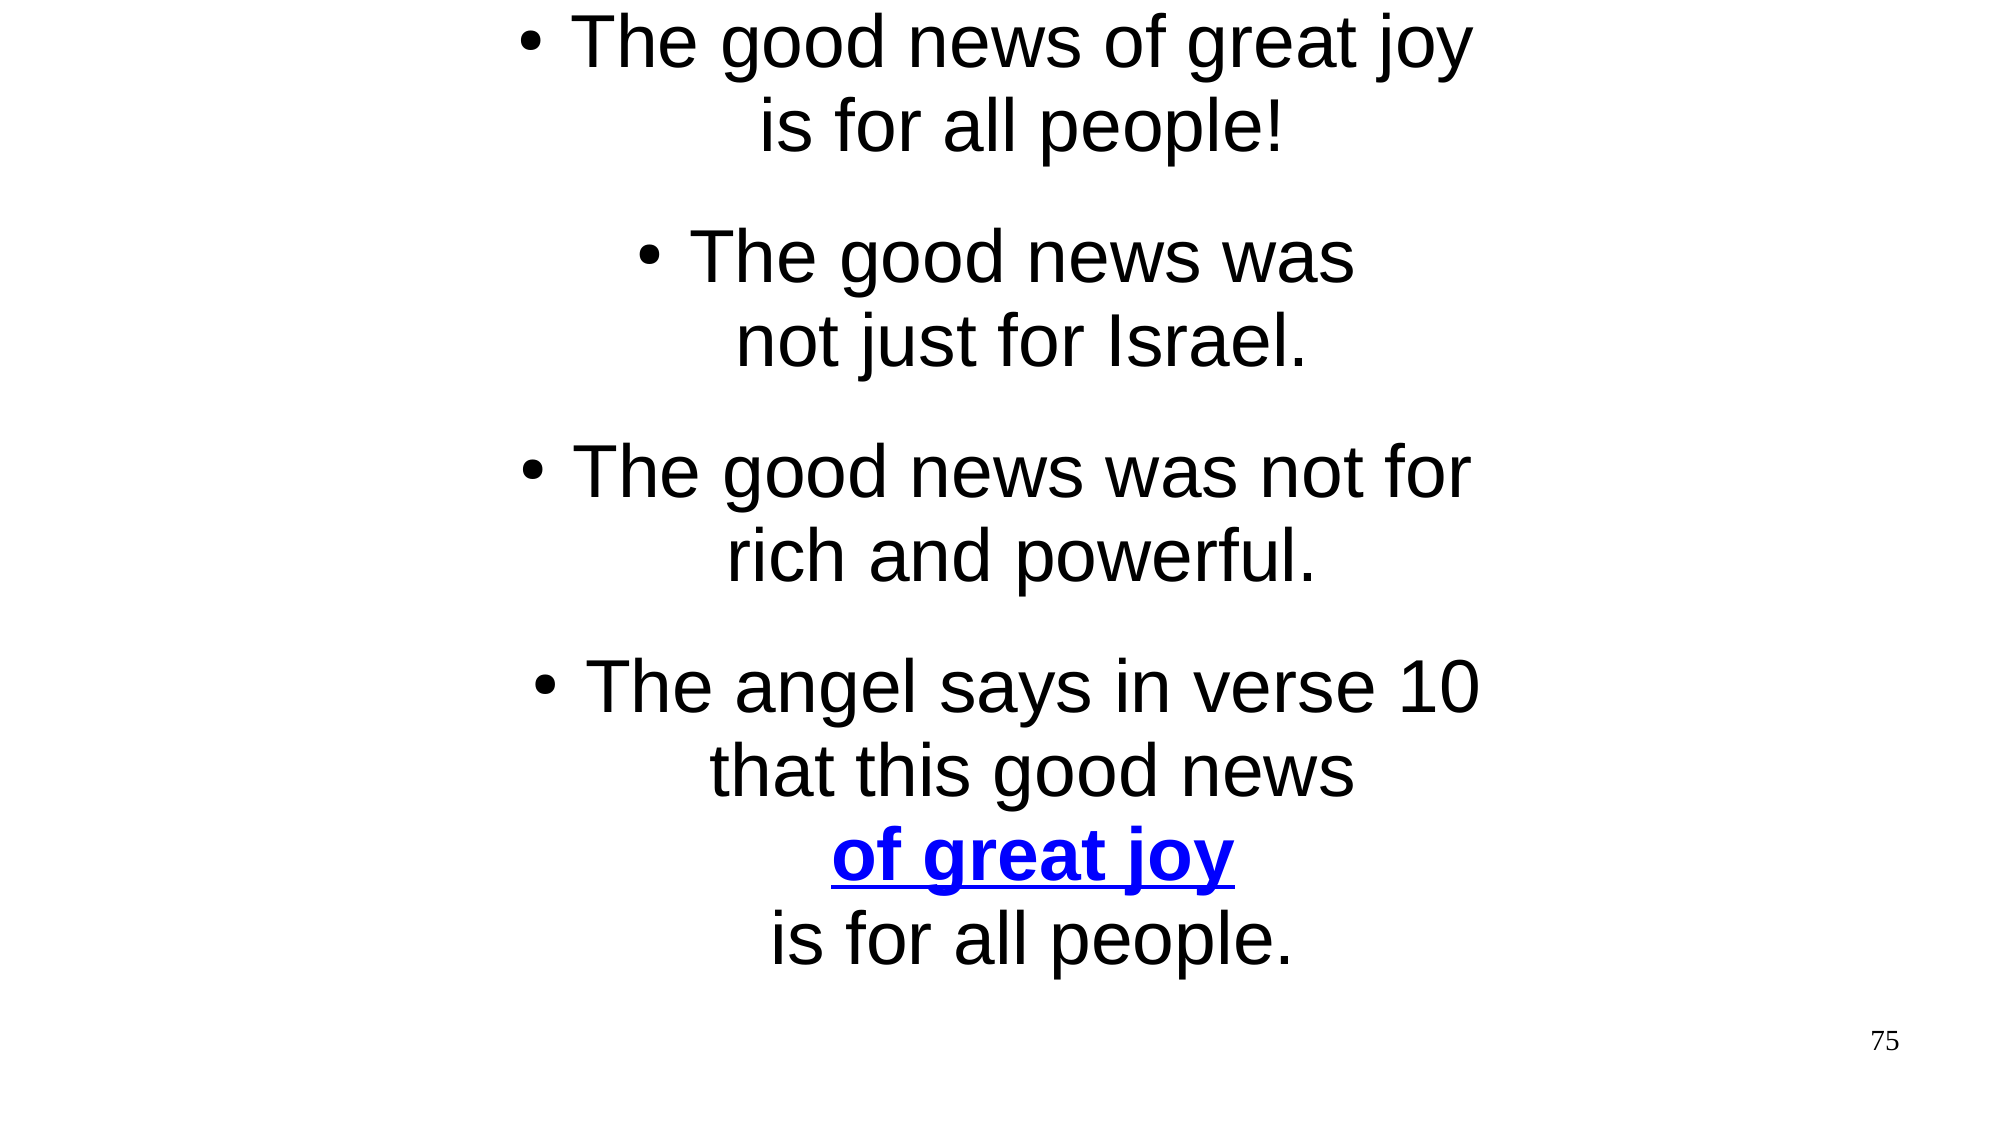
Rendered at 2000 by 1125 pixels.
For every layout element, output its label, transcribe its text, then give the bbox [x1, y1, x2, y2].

list The good news of great joy is for all people! The good news was not just for Israel. The good news was not for rich and powerful. The angel says in verse 10 that this good news of great joy is for all people. [0, 0, 1996, 1123]
